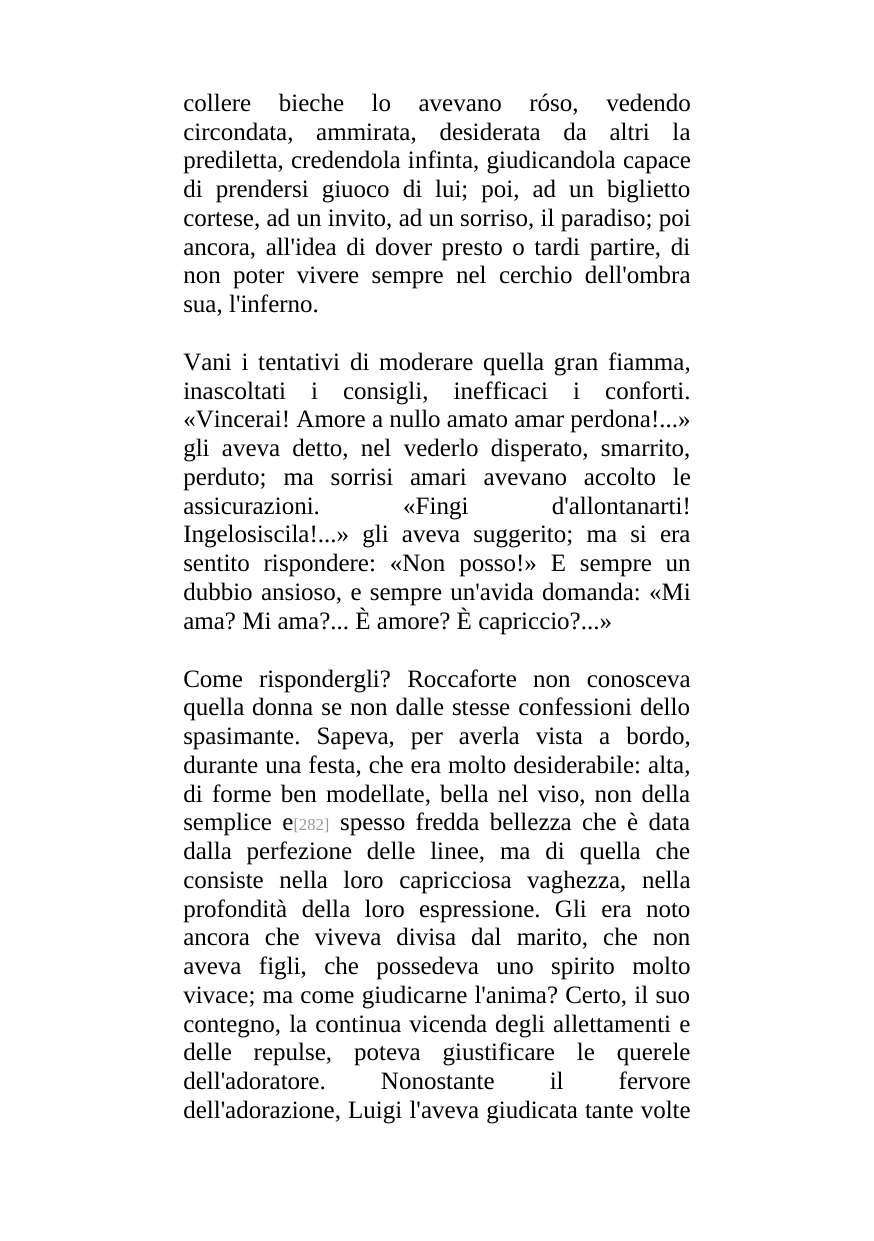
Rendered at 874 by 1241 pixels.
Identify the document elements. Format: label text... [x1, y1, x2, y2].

text Come rispondergli? Roccaforte non conosceva quella donna se non dalle stesse confessioni dello spasimante. Sapeva, per averla vista a bordo, durante una festa, che era molto desiderabile: alta, di forme ben modellate, bella nel viso, non della semplice e[282] spesso fredda bellezza che è data dalla perfezione delle linee, ma di quella che consiste nella loro capricciosa vaghezza, nella profondità della loro espressione. Gli era noto ancora che viveva divisa dal marito, che non aveva figli, che possedeva uno spirito molto vivace; ma come giudicarne l'anima? Certo, il suo contegno, la continua vicenda degli allettamenti e delle repulse, poteva giustificare le querele dell'adoratore. Nonostante il fervore dell'adorazione, Luigi l'aveva giudicata tante volte [183, 664, 691, 1124]
text Vani i tentativi di moderare quella gran fiamma, inascoltati i consigli, inefficaci i conforti. «Vincerai! Amore a nullo amato amar perdona!...» gli aveva detto, nel vederlo disperato, smarrito, perduto; ma sorrisi amari avevano accolto le assicurazioni. «Fingi d'allontanarti! Ingelosiscila!...» gli aveva suggerito; ma si era sentito rispondere: «Non posso!» E sempre un dubbio ansioso, e sempre un'avida domanda: «Mi ama? Mi ama?... È amore? È capriccio?...» [183, 347, 691, 634]
text collere bieche lo avevano róso, vedendo circondata, ammirata, desiderata da altri la prediletta, credendola infinta, giudicandola capace di prendersi giuoco di lui; poi, ad un biglietto cortese, ad un invito, ad un sorriso, il paradiso; poi ancora, all'idea di dover presto o tardi partire, di non poter vivere sempre nel cerchio dell'ombra sua, l'inferno. [183, 88, 691, 318]
